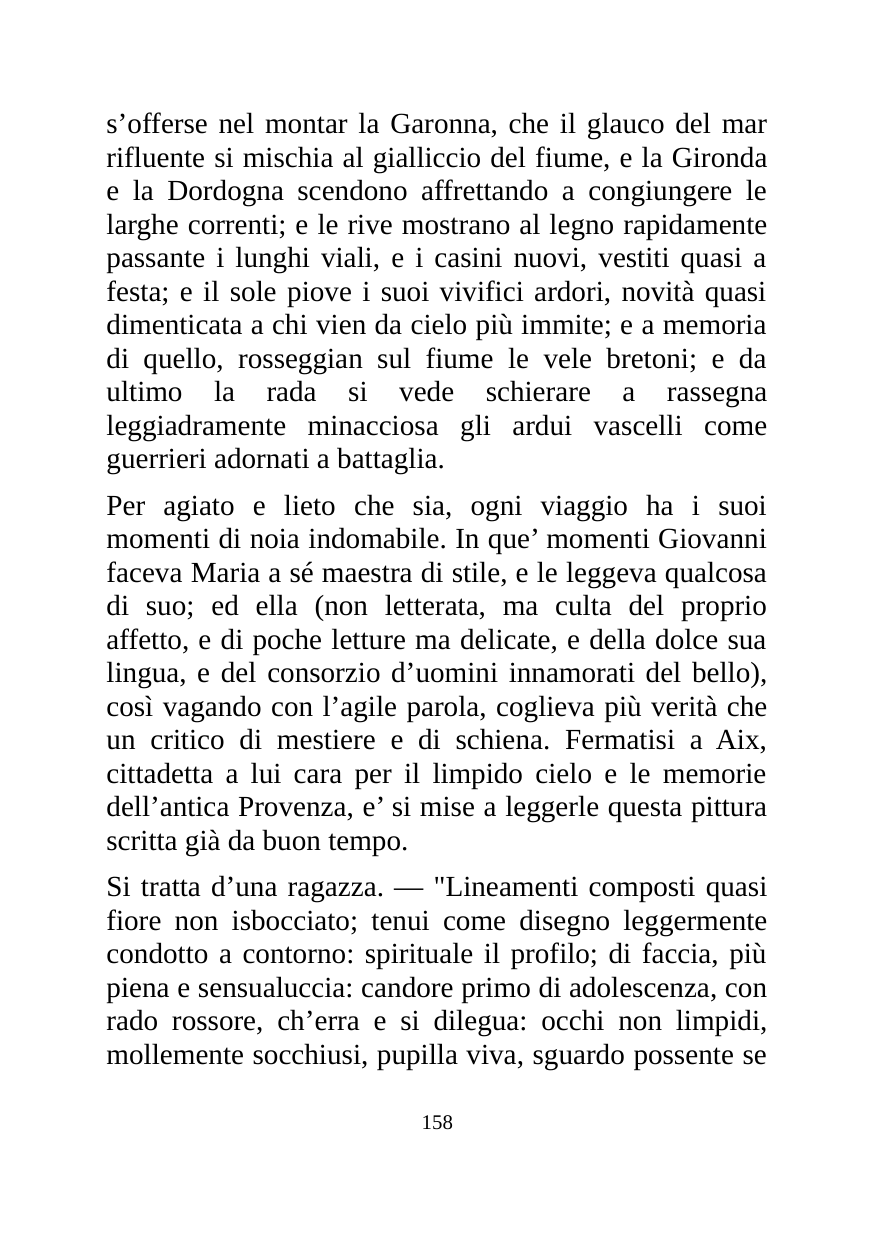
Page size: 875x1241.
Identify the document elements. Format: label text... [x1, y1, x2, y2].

text Per agiato e lieto che sia, ogni viaggio ha i suoi momenti di noia indomabile. In que’ momenti Giovanni faceva Maria a sé maestra di stile, e le leggeva qualcosa di suo; ed ella (non letterata, ma culta del proprio affetto, e di poche letture ma delicate, e della dolce sua lingua, e del consorzio d’uomini innamorati del bello), così vagando con l’agile parola, coglieva più verità che un critico di mestiere e di schiena. Fermatisi a Aix, cittadetta a lui cara per il limpido cielo e le memorie dell’antica Provenza, e’ si mise a leggerle questa pittura scritta già da buon tempo. [106, 488, 768, 857]
text s’offerse nel montar la Garonna, che il glauco del mar rifluente si mischia al gialliccio del fiume, e la Gironda e la Dordogna scendono affrettando a congiungere le larghe correnti; e le rive mostrano al legno rapidamente passante i lunghi viali, e i casini nuovi, vestiti quasi a festa; e il sole piove i suoi vivifici ardori, novità quasi dimenticata a chi vien da cielo più immite; e a memoria di quello, rosseggian sul fiume le vele bretoni; e da ultimo la rada si vede schierare a rassegna leggiadramente minacciosa gli ardui vascelli come guerrieri adornati a battaglia. [106, 106, 768, 475]
text Si tratta d’una ragazza. — "Lineamenti composti quasi fiore non isbocciato; tenui come disegno leggermente condotto a contorno: spirituale il profilo; di faccia, più piena e sensualuccia: candore primo di adolescenza, con rado rossore, ch’erra e si dilegua: occhi non limpidi, mollemente socchiusi, pupilla viva, sguardo possente se [106, 869, 768, 1070]
